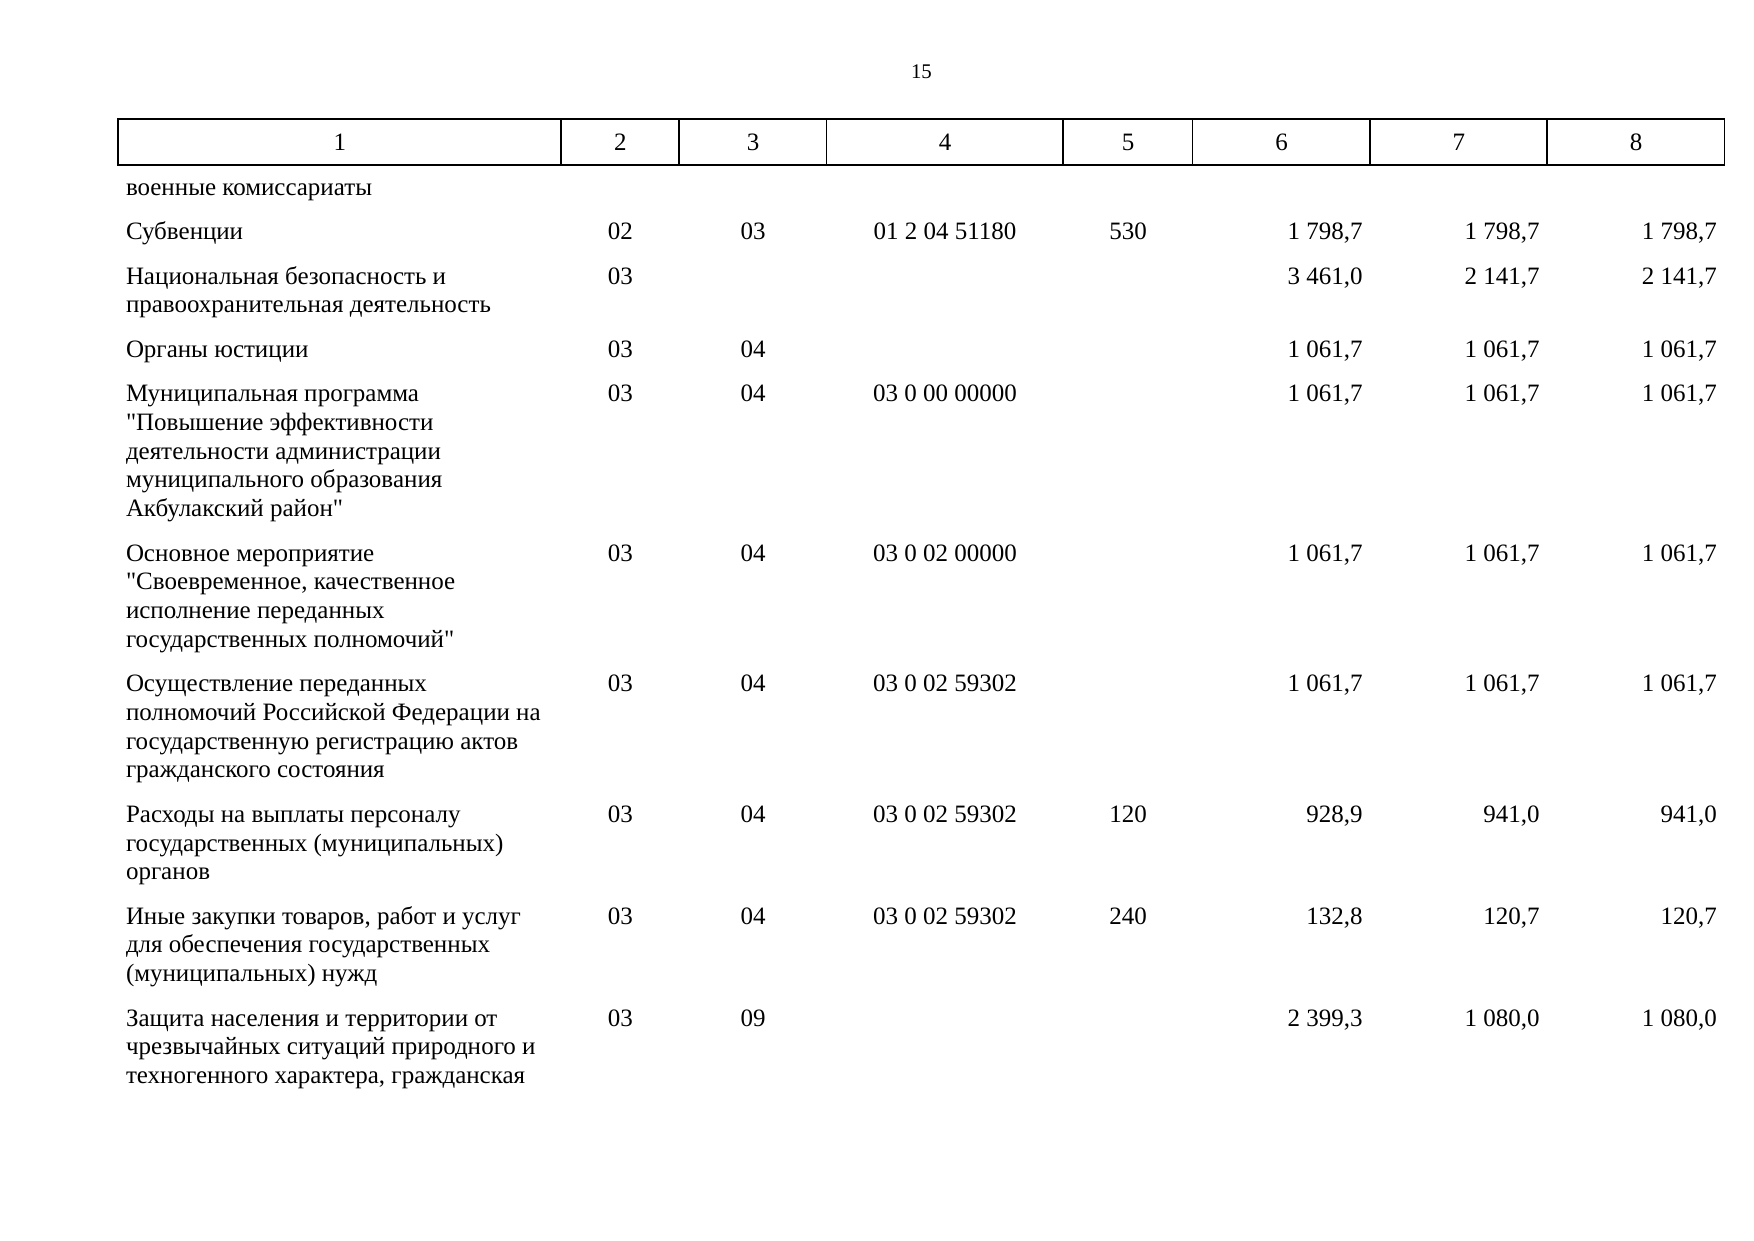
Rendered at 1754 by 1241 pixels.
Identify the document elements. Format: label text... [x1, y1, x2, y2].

table_cell 120 [1063, 791, 1193, 893]
table_cell Национальная безопасность и правоохранительная деятельность [118, 253, 561, 326]
table_cell 120,7 [1370, 893, 1547, 995]
table_cell 1 061,7 [1370, 530, 1547, 660]
table_cell 02 [561, 209, 679, 253]
table_cell 03 0 02 00000 [827, 530, 1063, 660]
table_cell [1063, 253, 1193, 326]
table_cell 04 [679, 893, 827, 995]
table_cell 03 0 02 59302 [827, 893, 1063, 995]
table_cell 2 399,3 [1193, 995, 1370, 1097]
table_header [1064, 120, 1192, 164]
table_cell 530 [1063, 209, 1193, 253]
table_cell [1063, 166, 1193, 208]
table_cell 04 [679, 791, 827, 893]
table_cell [1063, 370, 1193, 530]
table_header 7 [1378, 128, 1539, 156]
table_cell военные комиссариаты [118, 166, 561, 208]
table_header [562, 120, 678, 164]
table_cell 1 798,7 [1547, 209, 1724, 253]
table_cell 1 061,7 [1547, 660, 1724, 791]
table_cell 1 061,7 [1193, 660, 1370, 791]
table_cell Расходы на выплаты персоналу государственных (муниципальных) органов [118, 791, 561, 893]
table_header 3 [687, 128, 819, 156]
table_cell [679, 166, 827, 208]
table_header [1371, 120, 1546, 164]
table_cell 1 061,7 [1193, 370, 1370, 530]
table_cell Основное мероприятие "Своевременное, качественное исполнение переданных государственных полномочий" [118, 530, 561, 660]
table_cell 04 [679, 530, 827, 660]
table_cell 941,0 [1547, 791, 1724, 893]
table_cell Иные закупки товаров, работ и услуг для обеспечения государственных (муниципальных) нужд [118, 893, 561, 995]
table_cell [1547, 166, 1724, 208]
table_cell 1 061,7 [1370, 660, 1547, 791]
table_cell 1 061,7 [1547, 326, 1724, 370]
table_cell Органы юстиции [118, 326, 561, 370]
table_cell 1 798,7 [1193, 209, 1370, 253]
table_cell [561, 166, 679, 208]
table_cell 03 0 00 00000 [827, 370, 1063, 530]
table_cell 928,9 [1193, 791, 1370, 893]
table_cell 1 061,7 [1370, 326, 1547, 370]
table_cell [827, 326, 1063, 370]
table_cell [1063, 530, 1193, 660]
table_header [1548, 120, 1724, 164]
table_cell 1 061,7 [1547, 530, 1724, 660]
table_header [119, 120, 560, 164]
table_cell [1193, 166, 1370, 208]
table_cell [1370, 166, 1547, 208]
table_header [827, 120, 1062, 164]
table_cell 03 [561, 893, 679, 995]
table_cell 03 [561, 326, 679, 370]
table_cell 03 [561, 370, 679, 530]
table_cell 1 061,7 [1370, 370, 1547, 530]
table_cell Субвенции [118, 209, 561, 253]
table_header 2 [569, 128, 671, 156]
table_cell 1 080,0 [1370, 995, 1547, 1097]
table_cell 1 080,0 [1547, 995, 1724, 1097]
table_cell Защита населения и территории от чрезвычайных ситуаций природного и техногенного характера, гражданская [118, 995, 561, 1097]
table_cell [679, 253, 827, 326]
table_cell 03 [561, 253, 679, 326]
table_cell 01 2 04 51180 [827, 209, 1063, 253]
table_cell 2 141,7 [1547, 253, 1724, 326]
table_cell 09 [679, 995, 827, 1097]
table_cell 3 461,0 [1193, 253, 1370, 326]
table_cell 03 [679, 209, 827, 253]
table_cell 1 061,7 [1547, 370, 1724, 530]
table_header 1 [126, 128, 553, 156]
table_cell [827, 995, 1063, 1097]
table_cell 1 061,7 [1193, 530, 1370, 660]
table_cell 03 0 02 59302 [827, 791, 1063, 893]
table_cell 132,8 [1193, 893, 1370, 995]
table_cell 240 [1063, 893, 1193, 995]
table_header 4 [835, 128, 1055, 156]
table_cell 03 [561, 530, 679, 660]
table_cell [1063, 995, 1193, 1097]
table_cell Муниципальная программа "Повышение эффективности деятельности администрации муниципального образования Акбулакский район" [118, 370, 561, 530]
table_cell Осуществление переданных полномочий Российской Федерации на государственную регистрацию актов гражданского состояния [118, 660, 561, 791]
table_cell 941,0 [1370, 791, 1547, 893]
table_cell 1 061,7 [1193, 326, 1370, 370]
table_cell 03 [561, 791, 679, 893]
table_cell 03 [561, 995, 679, 1097]
table_header 8 [1555, 128, 1716, 156]
table_cell 120,7 [1547, 893, 1724, 995]
table_cell 03 [561, 660, 679, 791]
table_header 5 [1071, 128, 1185, 156]
table_cell 2 141,7 [1370, 253, 1547, 326]
table_cell 04 [679, 326, 827, 370]
table_header [680, 120, 826, 164]
table_header 6 [1201, 128, 1362, 156]
table_cell 04 [679, 370, 827, 530]
table_cell [827, 253, 1063, 326]
table_cell [1063, 660, 1193, 791]
table_cell 03 0 02 59302 [827, 660, 1063, 791]
table_header [1193, 120, 1369, 164]
table_cell 1 798,7 [1370, 209, 1547, 253]
table_cell [1063, 326, 1193, 370]
table_cell 04 [679, 660, 827, 791]
table_cell [827, 166, 1063, 208]
